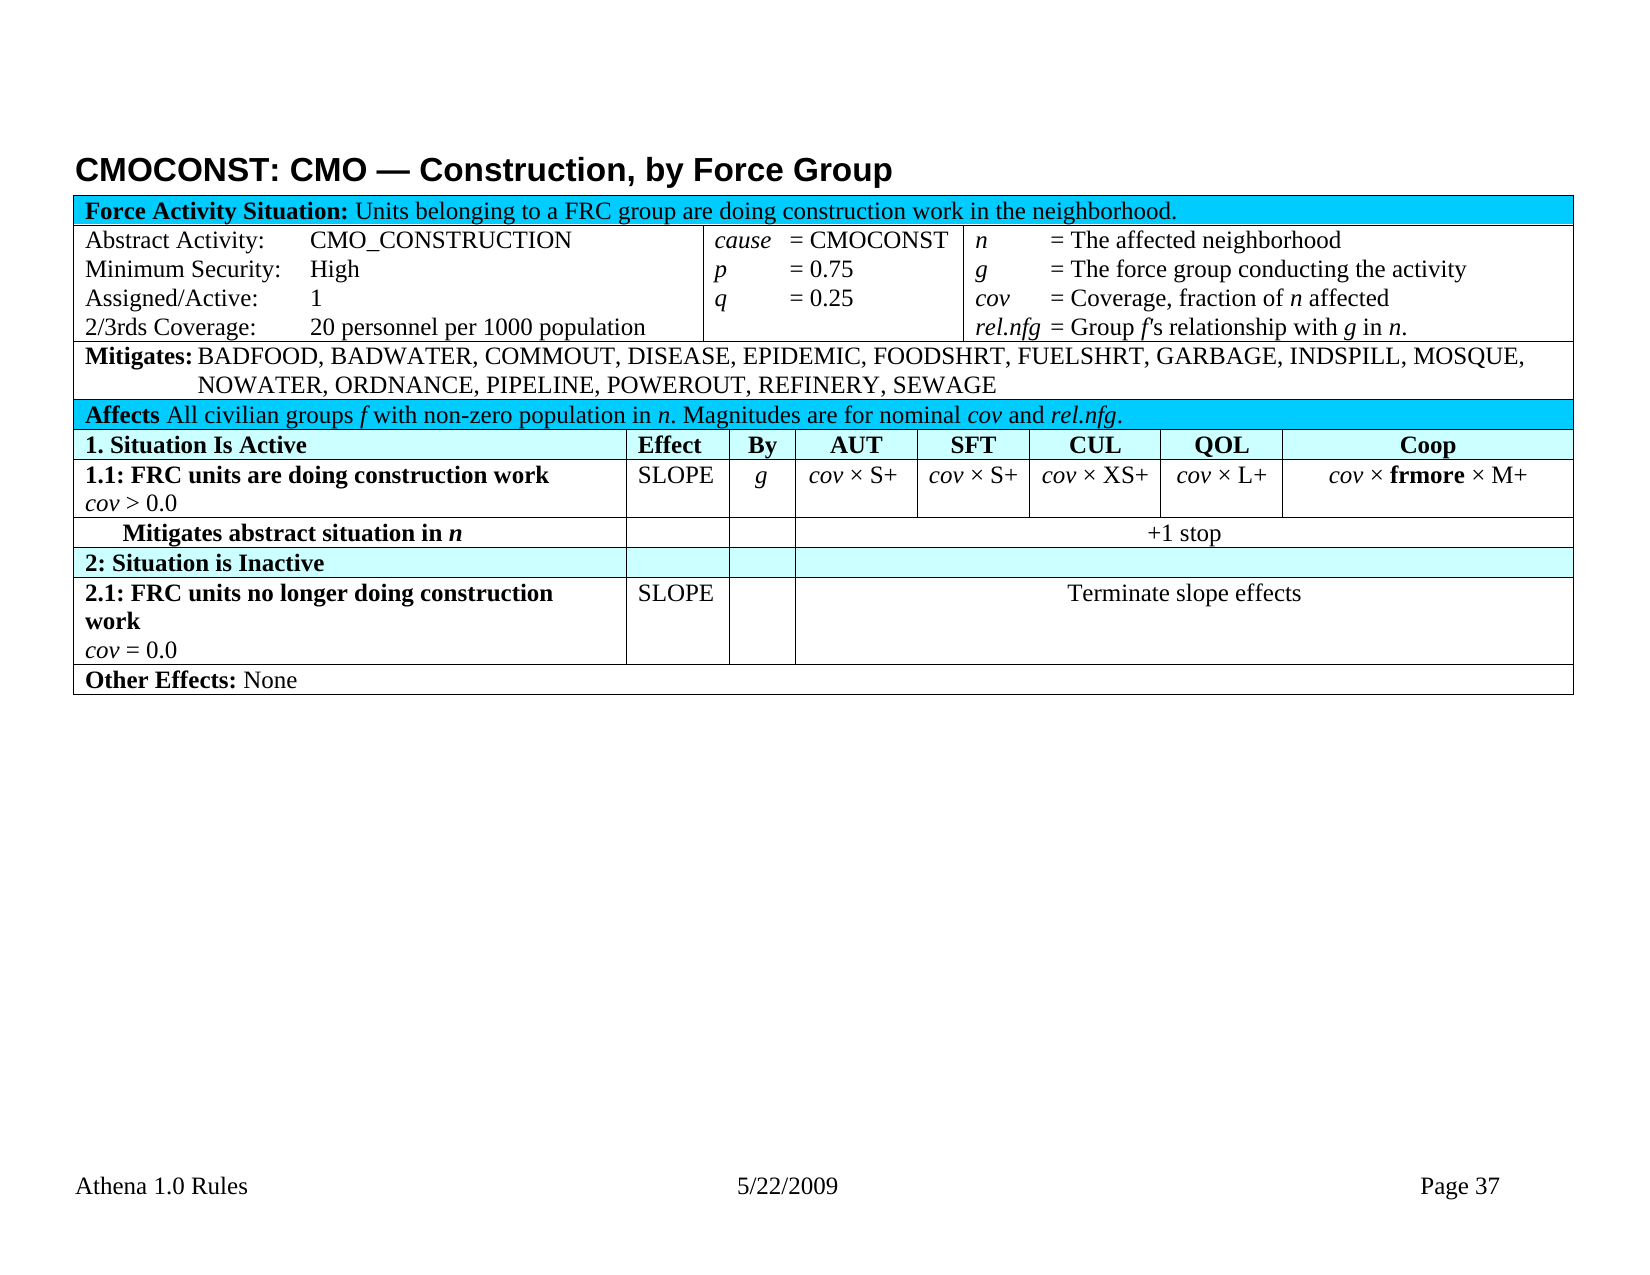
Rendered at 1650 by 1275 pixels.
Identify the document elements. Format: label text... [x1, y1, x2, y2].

table_cell Abstract Activity: CMO_CONSTRUCTION Minimum Security: High Assigned/Active: 1 2/3rds Coverage: 20 personnel per 1000 population [74, 226, 703, 341]
table_cell QOL [1161, 430, 1282, 459]
table_cell [730, 518, 795, 547]
table_cell SLOPE [627, 578, 729, 664]
text CMOCONST: CMO — Construction, by Force Group [75, 150, 1575, 188]
table_cell SFT [918, 430, 1029, 459]
table_cell Coop [1283, 430, 1573, 459]
table_cell Affects All civilian groups f with non-zero population in n. Magnitudes are for nominal cov and rel.nfg. [74, 400, 1573, 429]
table_cell cov × XS+ [1030, 460, 1160, 517]
table_cell By [730, 430, 795, 459]
table_cell cov × S+ [918, 460, 1029, 517]
table_cell CUL [1030, 430, 1160, 459]
table_cell 1.1: FRC units are doing construction work cov > 0.0 [74, 460, 626, 517]
table_cell Effect [627, 430, 729, 459]
table_cell cov × S+ [796, 460, 917, 517]
table_cell n = The affected neighborhood g = The force group conducting the activity cov = Coverage, fraction of n affected rel.nfg = Group f's relationship with g in n. [964, 226, 1573, 341]
table_cell AUT [796, 430, 917, 459]
table_cell +1 stop [796, 518, 1573, 547]
table_cell [627, 518, 729, 547]
table_cell Terminate slope effects [796, 578, 1573, 664]
table_cell cause = CMOCONST p = 0.75 q = 0.25 [704, 226, 963, 341]
table_cell Mitigates abstract situation in n [74, 518, 626, 547]
table_cell 1. Situation Is Active [74, 430, 626, 459]
table_cell cov × frmore × M+ [1283, 460, 1573, 517]
table_cell g [730, 460, 795, 517]
table_cell [730, 578, 795, 664]
table_cell Other Effects: None [74, 665, 1573, 694]
table_cell Mitigates: BADFOOD, BADWATER, COMMOUT, DISEASE, EPIDEMIC, FOODSHRT, FUELSHRT, GARBAGE, INDSPILL, MOSQUE, NOWATER, ORDNANCE, PIPELINE, POWEROUT, REFINERY, SEWAGE [74, 342, 1573, 399]
table_header Force Activity Situation: Units belonging to a FRC group are doing construction work in the neighborhood. [74, 196, 1573, 224]
table_cell cov × L+ [1161, 460, 1282, 517]
table_cell 2.1: FRC units no longer doing construction work cov = 0.0 [74, 578, 626, 664]
table_cell SLOPE [627, 460, 729, 517]
table_cell [730, 548, 795, 577]
table_cell 2: Situation is Inactive [74, 548, 626, 577]
table_cell [796, 548, 1573, 577]
table_cell [627, 548, 729, 577]
